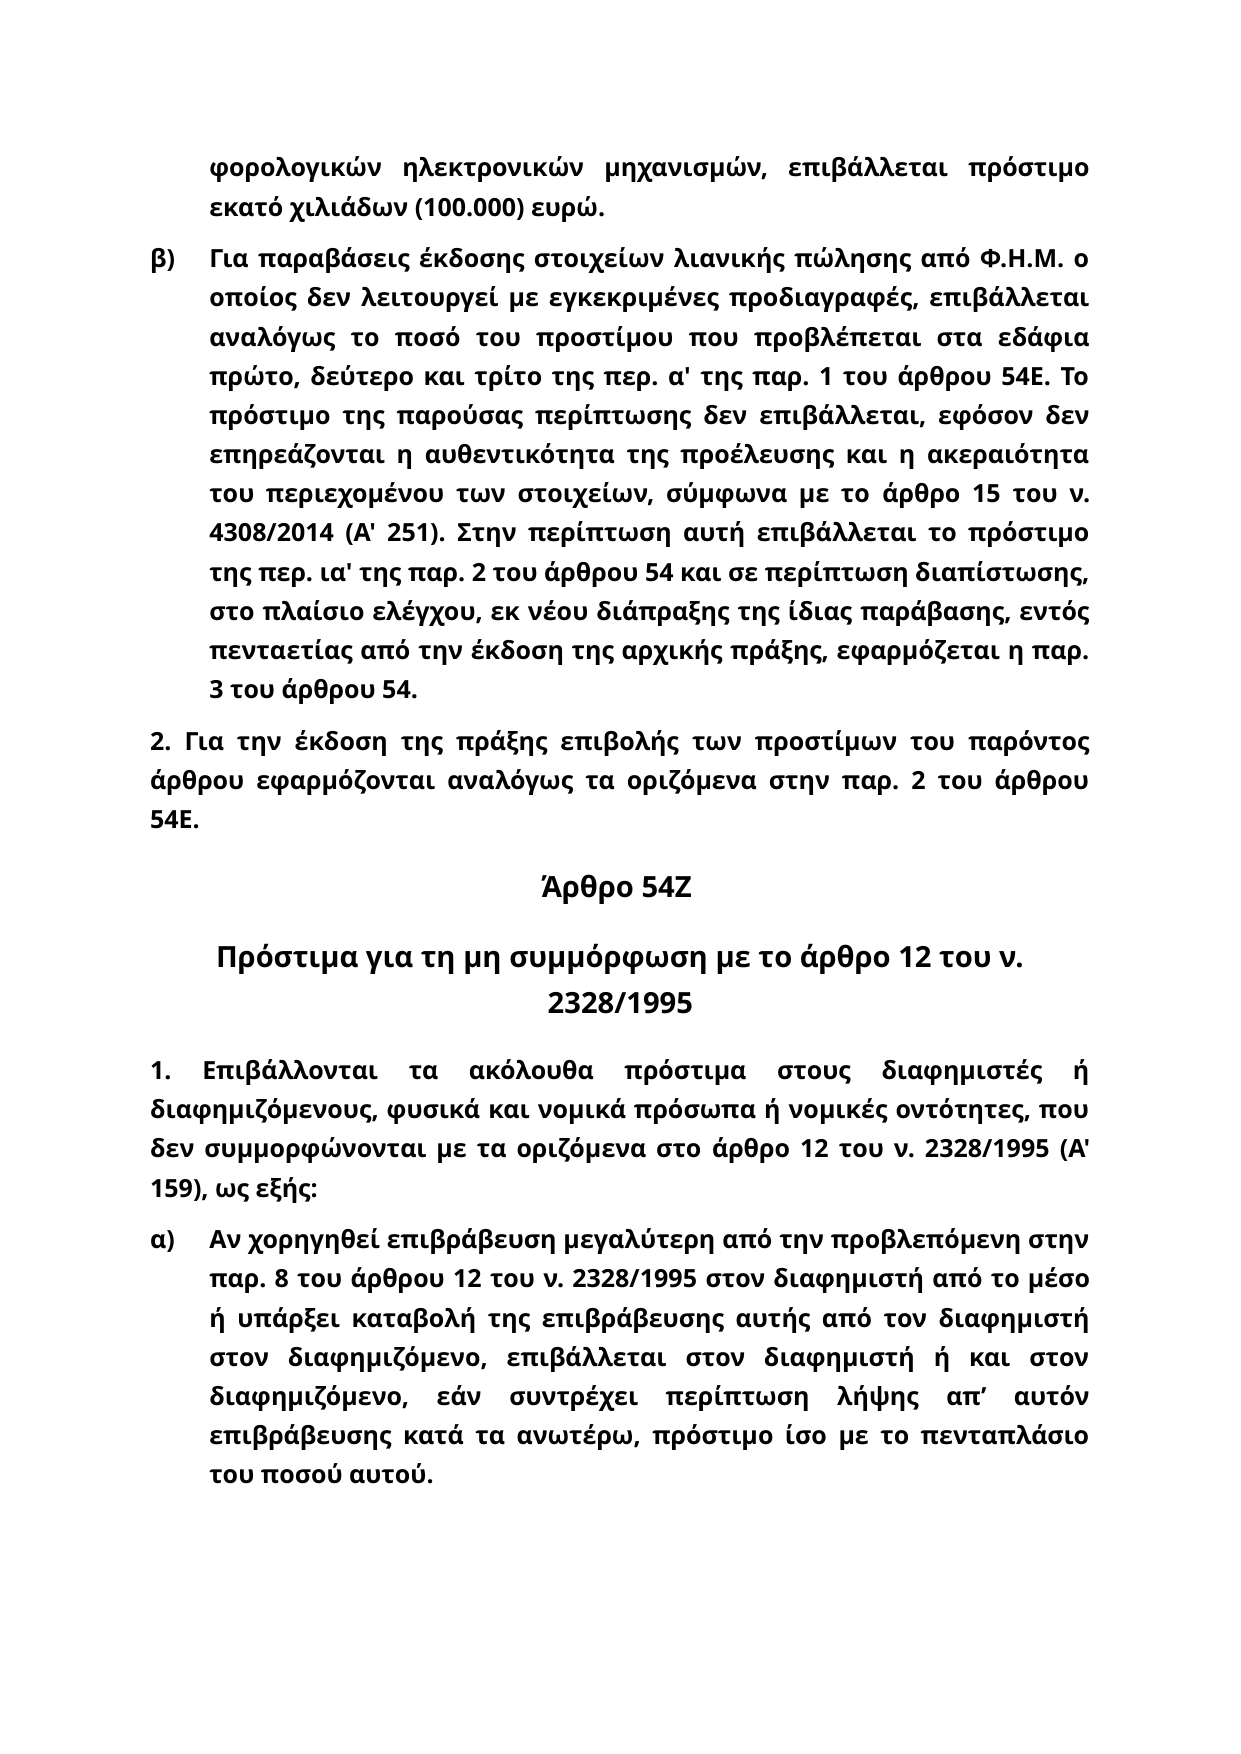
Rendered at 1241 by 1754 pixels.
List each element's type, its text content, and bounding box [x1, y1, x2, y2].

subtitle Πρόστιμα για τη μη συμμόρφωση με το άρθρο 12 του ν. 2328/1995 [150, 936, 1090, 1022]
text 1. Επιβάλλονται τα ακόλουθα πρόστιμα στους διαφημιστές ή διαφημιζόμενους, φυσικά και νομικά πρόσωπα ή νομικές οντότητες, που δεν συμμορφώνονται με τα οριζόμενα στο άρθρο 12 του ν. 2328/1995 (Α' 159), ως εξής: [150, 1053, 1090, 1204]
subtitle Άρθρο 54Ζ [150, 866, 1090, 906]
list α) Αν χορηγηθεί επιβράβευση μεγαλύτερη από την προβλεπόμενη στην παρ. 8 του άρθρου 12 του ν. 2328/1995 στον διαφημιστή από το μέσο ή υπάρξει καταβολή της επιβράβευσης αυτής από τον διαφημιστή στον διαφημιζόμενο, επιβάλλεται στον διαφημιστή ή και στον διαφημιζόμενο, εάν συντρέχει περίπτωση λήψης απ’ αυτόν επιβράβευσης κατά τα ανωτέρω, πρόστιμο ίσο με το πενταπλάσιο του ποσού αυτού. [150, 1222, 1090, 1491]
list φορολογικών ηλεκτρονικών μηχανισμών, επιβάλλεται πρόστιμο εκατό χιλιάδων (100.000) ευρώ. [150, 150, 1090, 223]
text 2. Για την έκδοση της πράξης επιβολής των προστίμων του παρόντος άρθρου εφαρμόζονται αναλόγως τα οριζόμενα στην παρ. 2 του άρθρου 54Ε. [150, 723, 1090, 836]
list β) Για παραβάσεις έκδοσης στοιχείων λιανικής πώλησης από Φ.Η.Μ. ο οποίος δεν λειτουργεί με εγκεκριμένες προδιαγραφές, επιβάλλεται αναλόγως το ποσό του προστίμου που προβλέπεται στα εδάφια πρώτο, δεύτερο και τρίτο της περ. α' της παρ. 1 του άρθρου 54Ε. Το πρόστιμο της παρούσας περίπτωσης δεν επιβάλλεται, εφόσον δεν επηρεάζονται η αυθεντικότητα της προέλευσης και η ακεραιότητα του περιεχομένου των στοιχείων, σύμφωνα με το άρθρο 15 του ν. 4308/2014 (Α' 251). Στην περίπτωση αυτή επιβάλλεται το πρόστιμο της περ. ια' της παρ. 2 του άρθρου 54 και σε περίπτωση διαπίστωσης, στο πλαίσιο ελέγχου, εκ νέου διάπραξης της ίδιας παράβασης, εντός πενταετίας από την έκδοση της αρχικής πράξης, εφαρμόζεται η παρ. 3 του άρθρου 54. [150, 241, 1090, 706]
